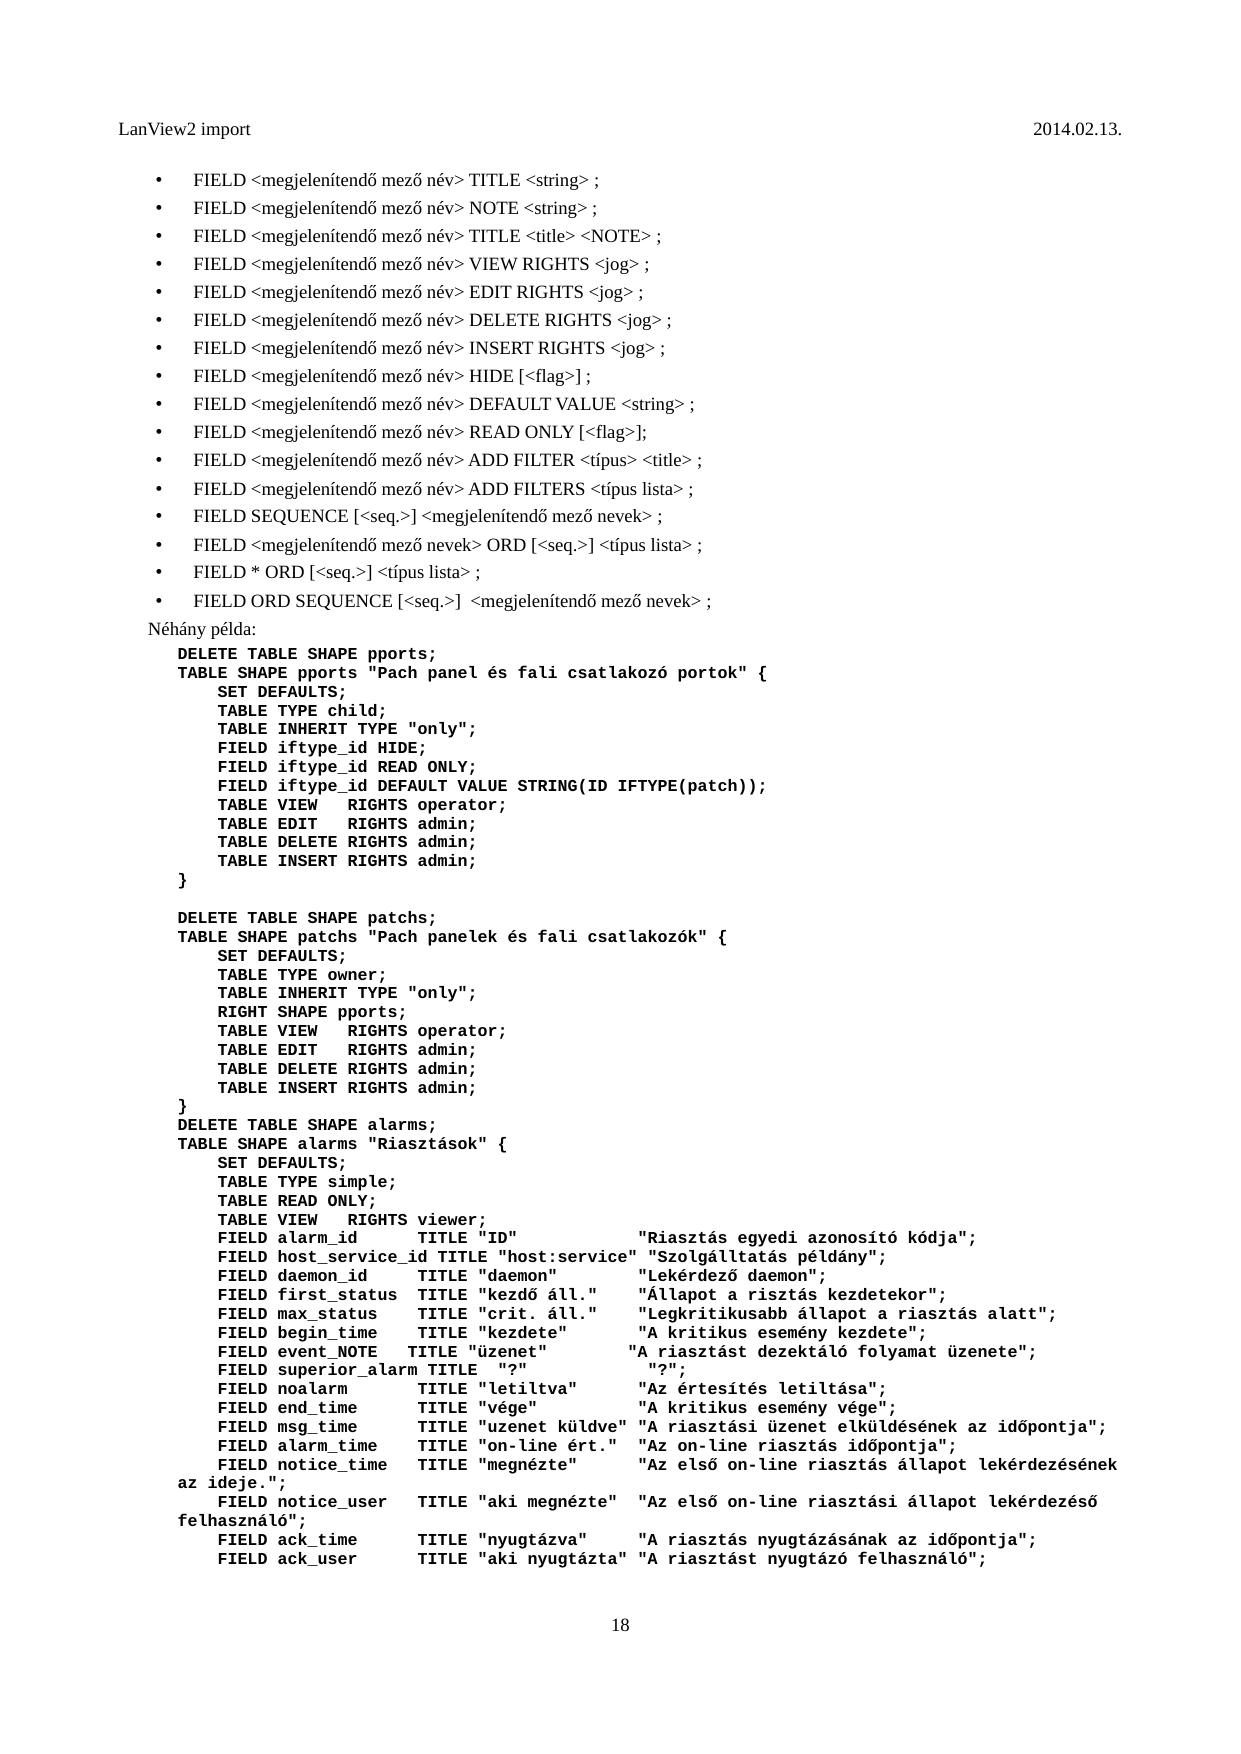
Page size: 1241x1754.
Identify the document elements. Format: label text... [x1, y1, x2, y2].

text FIELD daemon_id TITLE "daemon" "Lekérdező daemon"; [177, 1268, 1122, 1287]
text FIELD begin_time TITLE "kezdete" "A kritikus esemény kezdete"; [177, 1324, 1122, 1343]
text SET DEFAULTS; [177, 947, 1122, 966]
text TABLE TYPE child; [177, 702, 1122, 721]
list FIELD <megjelenítendő mező nevek> ORD [<seq.>] <típus lista> ; [156, 533, 1122, 555]
list FIELD SEQUENCE [<seq.>] <megjelenítendő mező nevek> ; [156, 505, 1122, 527]
text DELETE TABLE SHAPE alarms; [177, 1117, 1122, 1136]
list FIELD <megjelenítendő mező név> TITLE <title> <NOTE> ; [156, 225, 1122, 247]
text FIELD host_service_id TITLE "host:service" "Szolgálltatás példány"; [177, 1249, 1122, 1268]
list FIELD <megjelenítendő mező név> READ ONLY [<flag>]; [156, 421, 1122, 443]
list FIELD ORD SEQUENCE [<seq.>] <megjelenítendő mező nevek> ; [156, 589, 1122, 611]
text DELETE TABLE SHAPE patchs; [177, 909, 1122, 928]
text SET DEFAULTS; [177, 1154, 1122, 1173]
list FIELD <megjelenítendő mező név> ADD FILTERS <típus lista> ; [156, 477, 1122, 499]
text TABLE READ ONLY; [177, 1192, 1122, 1211]
text FIELD noalarm TITLE "letiltva" "Az értesítés letiltása"; [177, 1381, 1122, 1400]
text TABLE VIEW RIGHTS viewer; [177, 1211, 1122, 1230]
text TABLE INSERT RIGHTS admin; [177, 1079, 1122, 1098]
text FIELD max_status TITLE "crit. áll." "Legkritikusabb állapot a riasztás alatt"; [177, 1305, 1122, 1324]
text FIELD iftype_id READ ONLY; [177, 759, 1122, 777]
text TABLE DELETE RIGHTS admin; [177, 1060, 1122, 1079]
list FIELD <megjelenítendő mező név> EDIT RIGHTS <jog> ; [156, 281, 1122, 303]
text FIELD ack_user TITLE "aki nyugtázta" "A riasztást nyugtázó felhasználó"; [177, 1551, 1122, 1569]
text FIELD notice_user TITLE "aki megnézte" "Az első on-line riasztási állapot lekérdezéső felhasználó"; [177, 1494, 1122, 1532]
text SET DEFAULTS; [177, 683, 1122, 702]
text FIELD end_time TITLE "vége" "A kritikus esemény vége"; [177, 1400, 1122, 1418]
text } [177, 872, 1122, 891]
text } [177, 1098, 1122, 1117]
text TABLE TYPE simple; [177, 1173, 1122, 1192]
text FIELD superior_alarm TITLE "?" "?"; [177, 1362, 1122, 1381]
text TABLE EDIT RIGHTS admin; [177, 1041, 1122, 1060]
list FIELD <megjelenítendő mező név> HIDE [<flag>] ; [156, 365, 1122, 387]
text TABLE INSERT RIGHTS admin; [177, 853, 1122, 872]
text TABLE EDIT RIGHTS admin; [177, 815, 1122, 834]
text TABLE TYPE owner; [177, 966, 1122, 985]
text FIELD alarm_id TITLE "ID" "Riasztás egyedi azonosító kódja"; [177, 1230, 1122, 1249]
text FIELD event_NOTE TITLE "üzenet" "A riasztást dezektáló folyamat üzenete"; [177, 1343, 1122, 1362]
text TABLE DELETE RIGHTS admin; [177, 834, 1122, 853]
text TABLE INHERIT TYPE "only"; [177, 721, 1122, 740]
text FIELD notice_time TITLE "megnézte" "Az első on-line riasztás állapot lekérdezésének az ideje."; [177, 1456, 1122, 1494]
text FIELD ack_time TITLE "nyugtázva" "A riasztás nyugtázásának az időpontja"; [177, 1532, 1122, 1551]
list FIELD * ORD [<seq.>] <típus lista> ; [156, 561, 1122, 583]
text TABLE SHAPE pports "Pach panel és fali csatlakozó portok" { [177, 664, 1122, 683]
text RIGHT SHAPE pports; [177, 1004, 1122, 1023]
text TABLE VIEW RIGHTS operator; [177, 1023, 1122, 1041]
text TABLE SHAPE alarms "Riasztások" { [177, 1136, 1122, 1154]
text DELETE TABLE SHAPE pports; [177, 646, 1122, 664]
text FIELD first_status TITLE "kezdő áll." "Állapot a risztás kezdetekor"; [177, 1287, 1122, 1305]
list FIELD <megjelenítendő mező név> DELETE RIGHTS <jog> ; [156, 309, 1122, 331]
text TABLE SHAPE patchs "Pach panelek és fali csatlakozók" { [177, 928, 1122, 947]
text TABLE INHERIT TYPE "only"; [177, 985, 1122, 1004]
text FIELD alarm_time TITLE "on-line ért." "Az on-line riasztás időpontja"; [177, 1437, 1122, 1456]
text FIELD iftype_id HIDE; [177, 740, 1122, 759]
list FIELD <megjelenítendő mező név> VIEW RIGHTS <jog> ; [156, 253, 1122, 275]
text Néhány példa: [118, 617, 1122, 639]
text FIELD iftype_id DEFAULT VALUE STRING(ID IFTYPE(patch)); [177, 777, 1122, 796]
list FIELD <megjelenítendő mező név> ADD FILTER <típus> <title> ; [156, 449, 1122, 471]
text TABLE VIEW RIGHTS operator; [177, 796, 1122, 815]
list FIELD <megjelenítendő mező név> INSERT RIGHTS <jog> ; [156, 337, 1122, 359]
list FIELD <megjelenítendő mező név> NOTE <string> ; [156, 197, 1122, 219]
list FIELD <megjelenítendő mező név> TITLE <string> ; [156, 169, 1122, 191]
list FIELD <megjelenítendő mező név> DEFAULT VALUE <string> ; [156, 393, 1122, 415]
text FIELD msg_time TITLE "uzenet küldve" "A riasztási üzenet elküldésének az időpontja"; [177, 1418, 1122, 1437]
